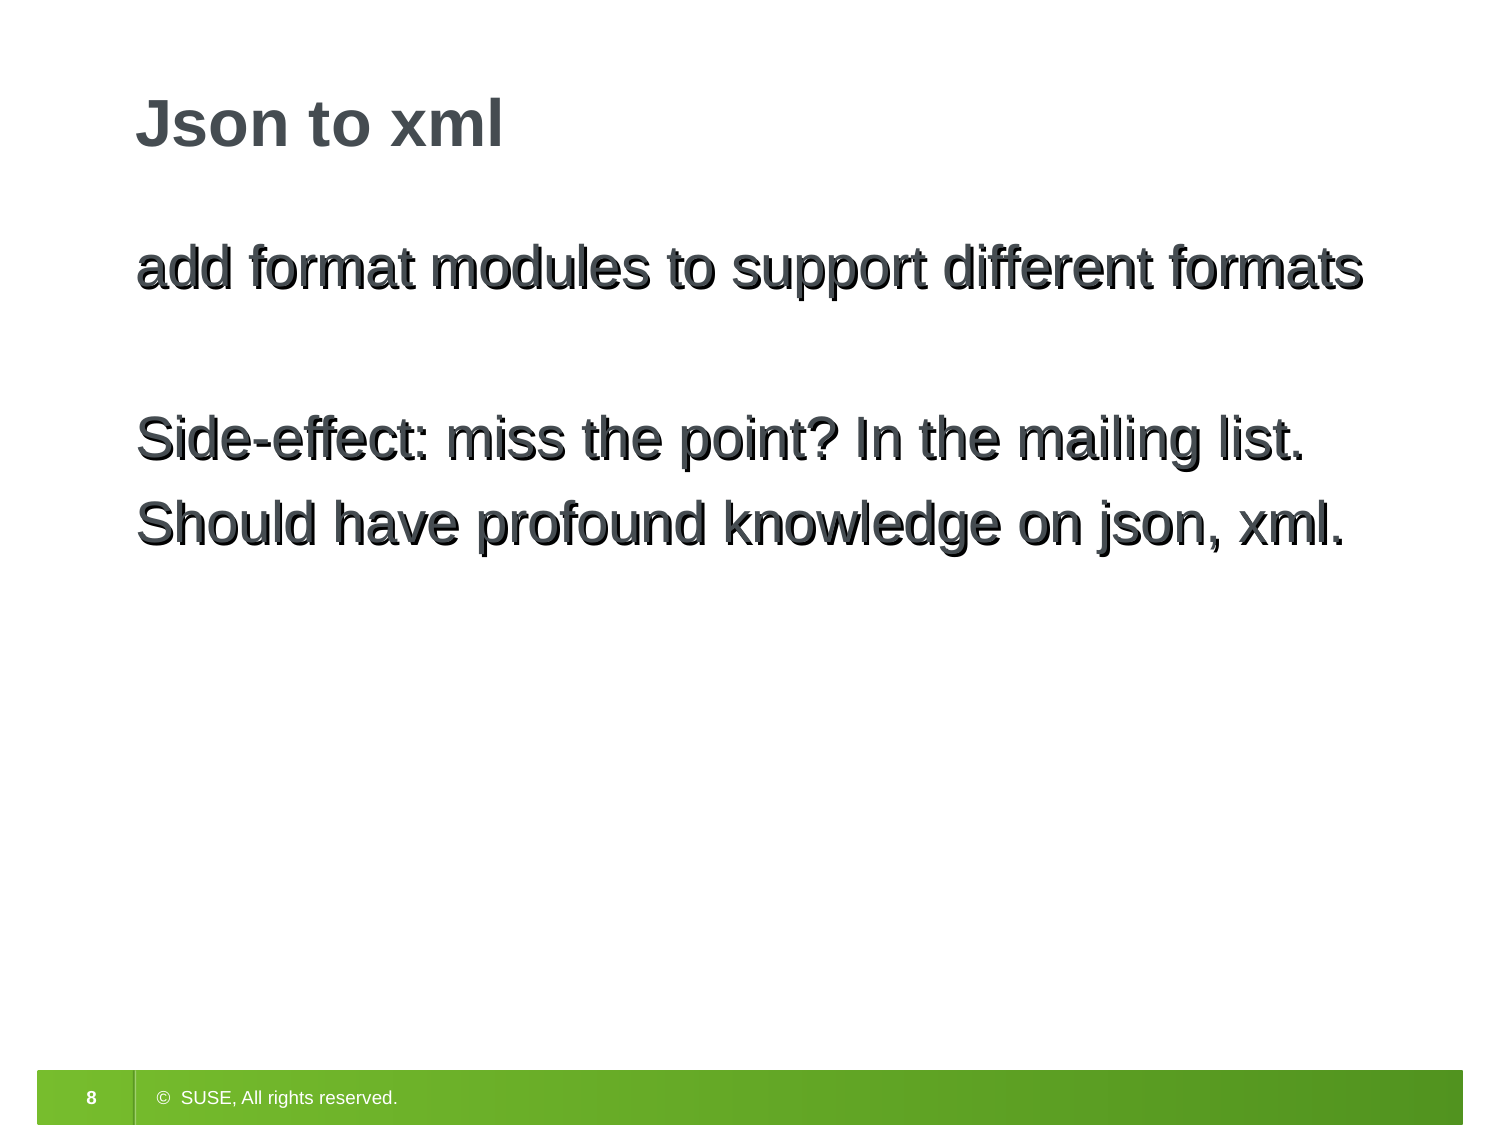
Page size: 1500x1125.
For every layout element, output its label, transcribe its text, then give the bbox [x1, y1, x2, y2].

list add format modules to support different formats Side-effect: miss the point? In the mailing list. Should have profound knowledge on json, xml. [135, 238, 1372, 982]
title Json to xml [135, 41, 1372, 204]
